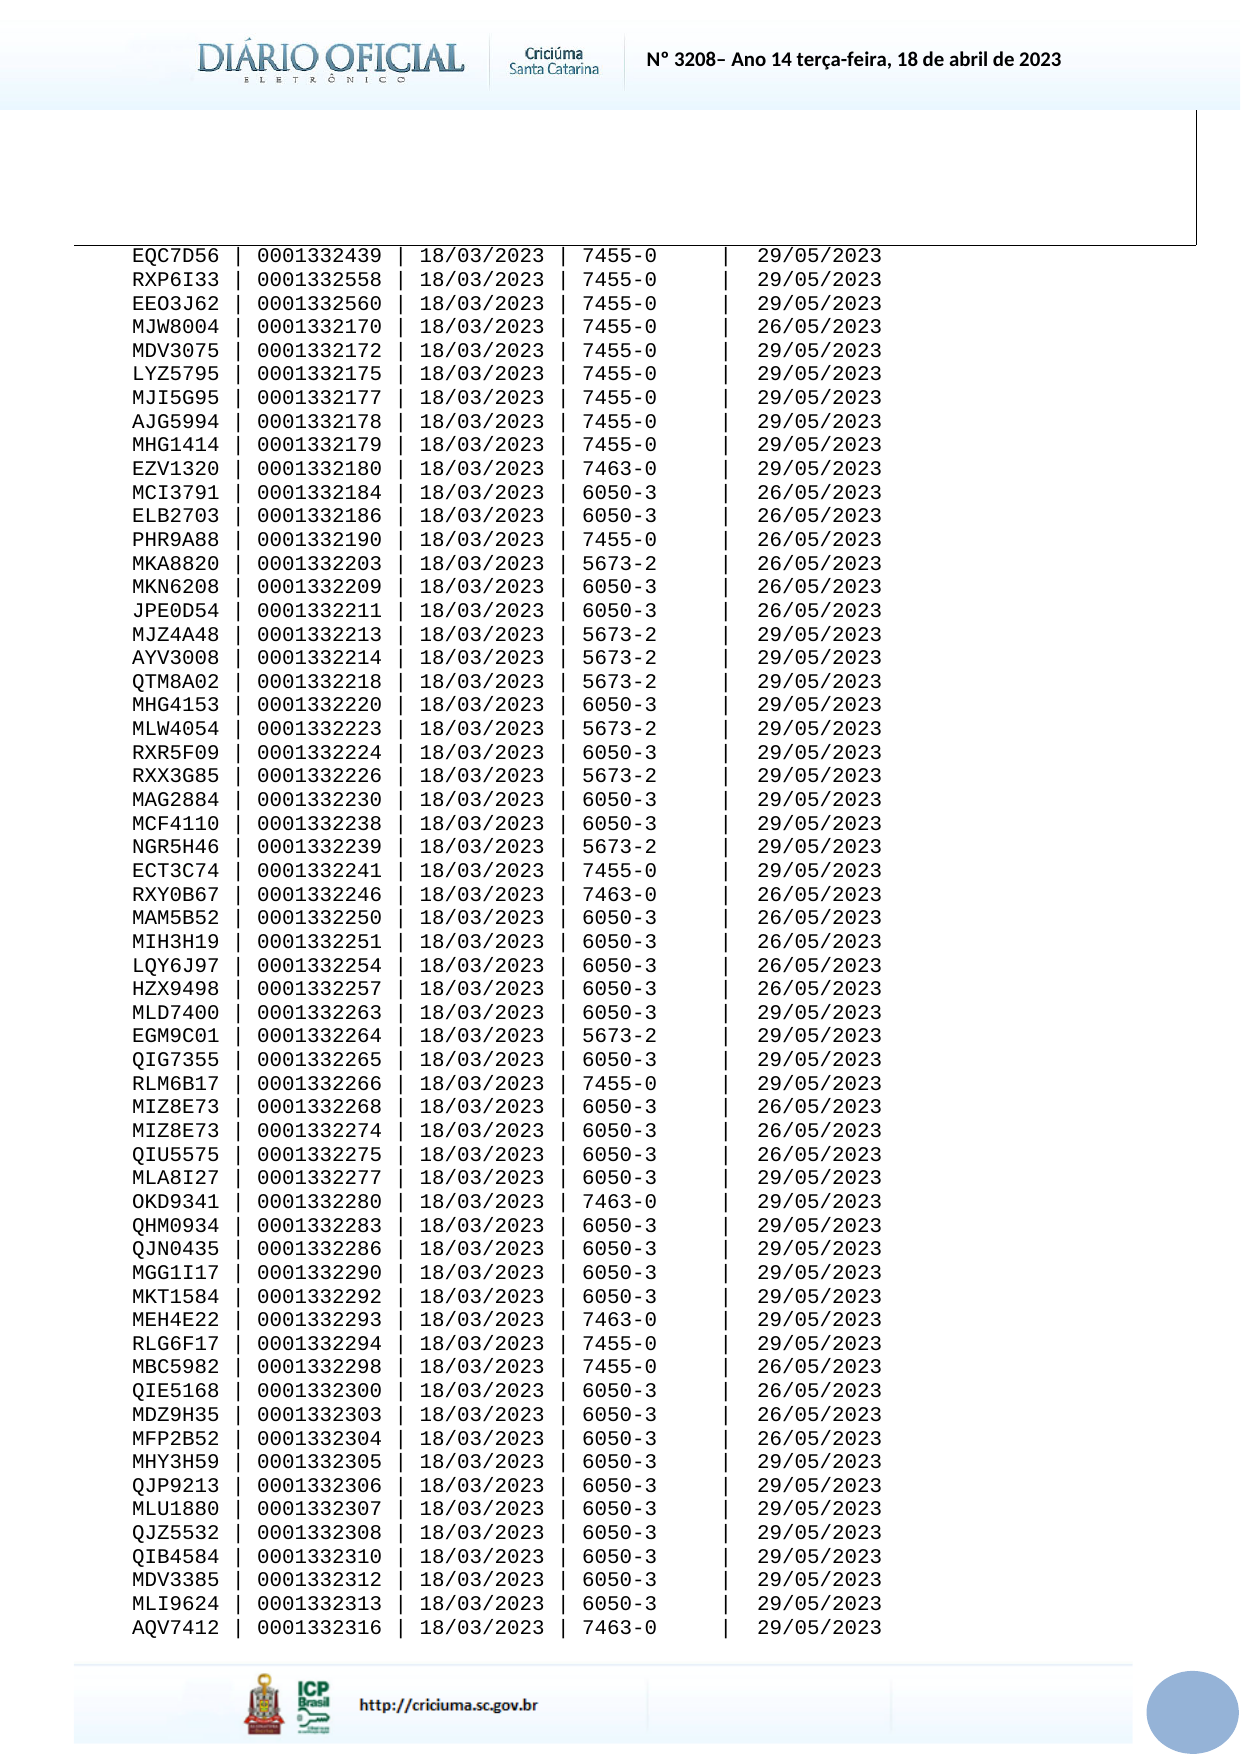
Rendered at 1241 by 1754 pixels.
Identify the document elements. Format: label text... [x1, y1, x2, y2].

text MHG1414 | 0001332179 | 18/03/2023 | 7455-0 | 29/05/2023 [44, 434, 1196, 458]
text QIB4584 | 0001332310 | 18/03/2023 | 6050-3 | 29/05/2023 [44, 1546, 1196, 1569]
text AYV3008 | 0001332214 | 18/03/2023 | 5673-2 | 29/05/2023 [44, 647, 1196, 671]
text MLW4054 | 0001332223 | 18/03/2023 | 5673-2 | 29/05/2023 [44, 718, 1196, 742]
text EZV1320 | 0001332180 | 18/03/2023 | 7463-0 | 29/05/2023 [44, 458, 1196, 482]
text LYZ5795 | 0001332175 | 18/03/2023 | 7455-0 | 29/05/2023 [44, 363, 1196, 387]
text MLD7400 | 0001332263 | 18/03/2023 | 6050-3 | 29/05/2023 [44, 1002, 1196, 1026]
text MJZ4A48 | 0001332213 | 18/03/2023 | 5673-2 | 29/05/2023 [44, 623, 1196, 647]
text MLA8I27 | 0001332277 | 18/03/2023 | 6050-3 | 29/05/2023 [44, 1167, 1196, 1191]
text OKD9341 | 0001332280 | 18/03/2023 | 7463-0 | 29/05/2023 [44, 1191, 1196, 1215]
text QJN0435 | 0001332286 | 18/03/2023 | 6050-3 | 29/05/2023 [44, 1238, 1196, 1262]
text RLG6F17 | 0001332294 | 18/03/2023 | 7455-0 | 29/05/2023 [44, 1333, 1196, 1357]
text MBC5982 | 0001332298 | 18/03/2023 | 7455-0 | 26/05/2023 [44, 1357, 1196, 1380]
text MKT1584 | 0001332292 | 18/03/2023 | 6050-3 | 29/05/2023 [44, 1286, 1196, 1309]
text HZX9498 | 0001332257 | 18/03/2023 | 6050-3 | 26/05/2023 [44, 978, 1196, 1002]
text MDV3075 | 0001332172 | 18/03/2023 | 7455-0 | 29/05/2023 [44, 340, 1196, 363]
text MHY3H59 | 0001332305 | 18/03/2023 | 6050-3 | 29/05/2023 [44, 1451, 1196, 1475]
text RXP6I33 | 0001332558 | 18/03/2023 | 7455-0 | 29/05/2023 [44, 269, 1196, 292]
text MAG2884 | 0001332230 | 18/03/2023 | 6050-3 | 29/05/2023 [44, 789, 1196, 813]
text ELB2703 | 0001332186 | 18/03/2023 | 6050-3 | 26/05/2023 [44, 505, 1196, 529]
text MIH3H19 | 0001332251 | 18/03/2023 | 6050-3 | 26/05/2023 [44, 931, 1196, 954]
text QTM8A02 | 0001332218 | 18/03/2023 | 5673-2 | 29/05/2023 [44, 671, 1196, 694]
text ECT3C74 | 0001332241 | 18/03/2023 | 7455-0 | 29/05/2023 [44, 860, 1196, 884]
text MKN6208 | 0001332209 | 18/03/2023 | 6050-3 | 26/05/2023 [44, 576, 1196, 600]
text EGM9C01 | 0001332264 | 18/03/2023 | 5673-2 | 29/05/2023 [44, 1026, 1196, 1049]
text QIE5168 | 0001332300 | 18/03/2023 | 6050-3 | 26/05/2023 [44, 1380, 1196, 1404]
text RXX3G85 | 0001332226 | 18/03/2023 | 5673-2 | 29/05/2023 [44, 765, 1196, 789]
text MHG4153 | 0001332220 | 18/03/2023 | 6050-3 | 29/05/2023 [44, 694, 1196, 718]
text RXY0B67 | 0001332246 | 18/03/2023 | 7463-0 | 26/05/2023 [44, 884, 1196, 907]
text MEH4E22 | 0001332293 | 18/03/2023 | 7463-0 | 29/05/2023 [44, 1309, 1196, 1333]
text MAM5B52 | 0001332250 | 18/03/2023 | 6050-3 | 26/05/2023 [44, 907, 1196, 931]
text MLU1880 | 0001332307 | 18/03/2023 | 6050-3 | 29/05/2023 [44, 1498, 1196, 1522]
text RXR5F09 | 0001332224 | 18/03/2023 | 6050-3 | 29/05/2023 [44, 742, 1196, 765]
text MCF4110 | 0001332238 | 18/03/2023 | 6050-3 | 29/05/2023 [44, 813, 1196, 836]
text QJZ5532 | 0001332308 | 18/03/2023 | 6050-3 | 29/05/2023 [44, 1522, 1196, 1546]
text MKA8820 | 0001332203 | 18/03/2023 | 5673-2 | 26/05/2023 [44, 553, 1196, 576]
text MDV3385 | 0001332312 | 18/03/2023 | 6050-3 | 29/05/2023 [44, 1569, 1196, 1593]
text LQY6J97 | 0001332254 | 18/03/2023 | 6050-3 | 26/05/2023 [44, 954, 1196, 978]
text AJG5994 | 0001332178 | 18/03/2023 | 7455-0 | 29/05/2023 [44, 411, 1196, 434]
text QJP9213 | 0001332306 | 18/03/2023 | 6050-3 | 29/05/2023 [44, 1475, 1196, 1498]
text PHR9A88 | 0001332190 | 18/03/2023 | 7455-0 | 26/05/2023 [44, 529, 1196, 553]
text MJW8004 | 0001332170 | 18/03/2023 | 7455-0 | 26/05/2023 [44, 316, 1196, 340]
text RLM6B17 | 0001332266 | 18/03/2023 | 7455-0 | 29/05/2023 [44, 1073, 1196, 1096]
text MFP2B52 | 0001332304 | 18/03/2023 | 6050-3 | 26/05/2023 [44, 1427, 1196, 1451]
text QIU5575 | 0001332275 | 18/03/2023 | 6050-3 | 26/05/2023 [44, 1144, 1196, 1167]
text MLI9624 | 0001332313 | 18/03/2023 | 6050-3 | 29/05/2023 [44, 1593, 1196, 1617]
text MIZ8E73 | 0001332268 | 18/03/2023 | 6050-3 | 26/05/2023 [44, 1096, 1196, 1120]
text MJI5G95 | 0001332177 | 18/03/2023 | 7455-0 | 29/05/2023 [44, 387, 1196, 411]
text AQV7412 | 0001332316 | 18/03/2023 | 7463-0 | 29/05/2023 [44, 1617, 1196, 1640]
text MGG1I17 | 0001332290 | 18/03/2023 | 6050-3 | 29/05/2023 [44, 1262, 1196, 1286]
text MDZ9H35 | 0001332303 | 18/03/2023 | 6050-3 | 26/05/2023 [44, 1404, 1196, 1427]
text MCI3791 | 0001332184 | 18/03/2023 | 6050-3 | 26/05/2023 [44, 482, 1196, 505]
text MIZ8E73 | 0001332274 | 18/03/2023 | 6050-3 | 26/05/2023 [44, 1120, 1196, 1144]
text EQC7D56 | 0001332439 | 18/03/2023 | 7455-0 | 29/05/2023 [44, 245, 1196, 269]
text EEO3J62 | 0001332560 | 18/03/2023 | 7455-0 | 29/05/2023 [44, 292, 1196, 316]
text QHM0934 | 0001332283 | 18/03/2023 | 6050-3 | 29/05/2023 [44, 1215, 1196, 1238]
text QIG7355 | 0001332265 | 18/03/2023 | 6050-3 | 29/05/2023 [44, 1049, 1196, 1073]
text NGR5H46 | 0001332239 | 18/03/2023 | 5673-2 | 29/05/2023 [44, 836, 1196, 860]
text JPE0D54 | 0001332211 | 18/03/2023 | 6050-3 | 26/05/2023 [44, 600, 1196, 623]
